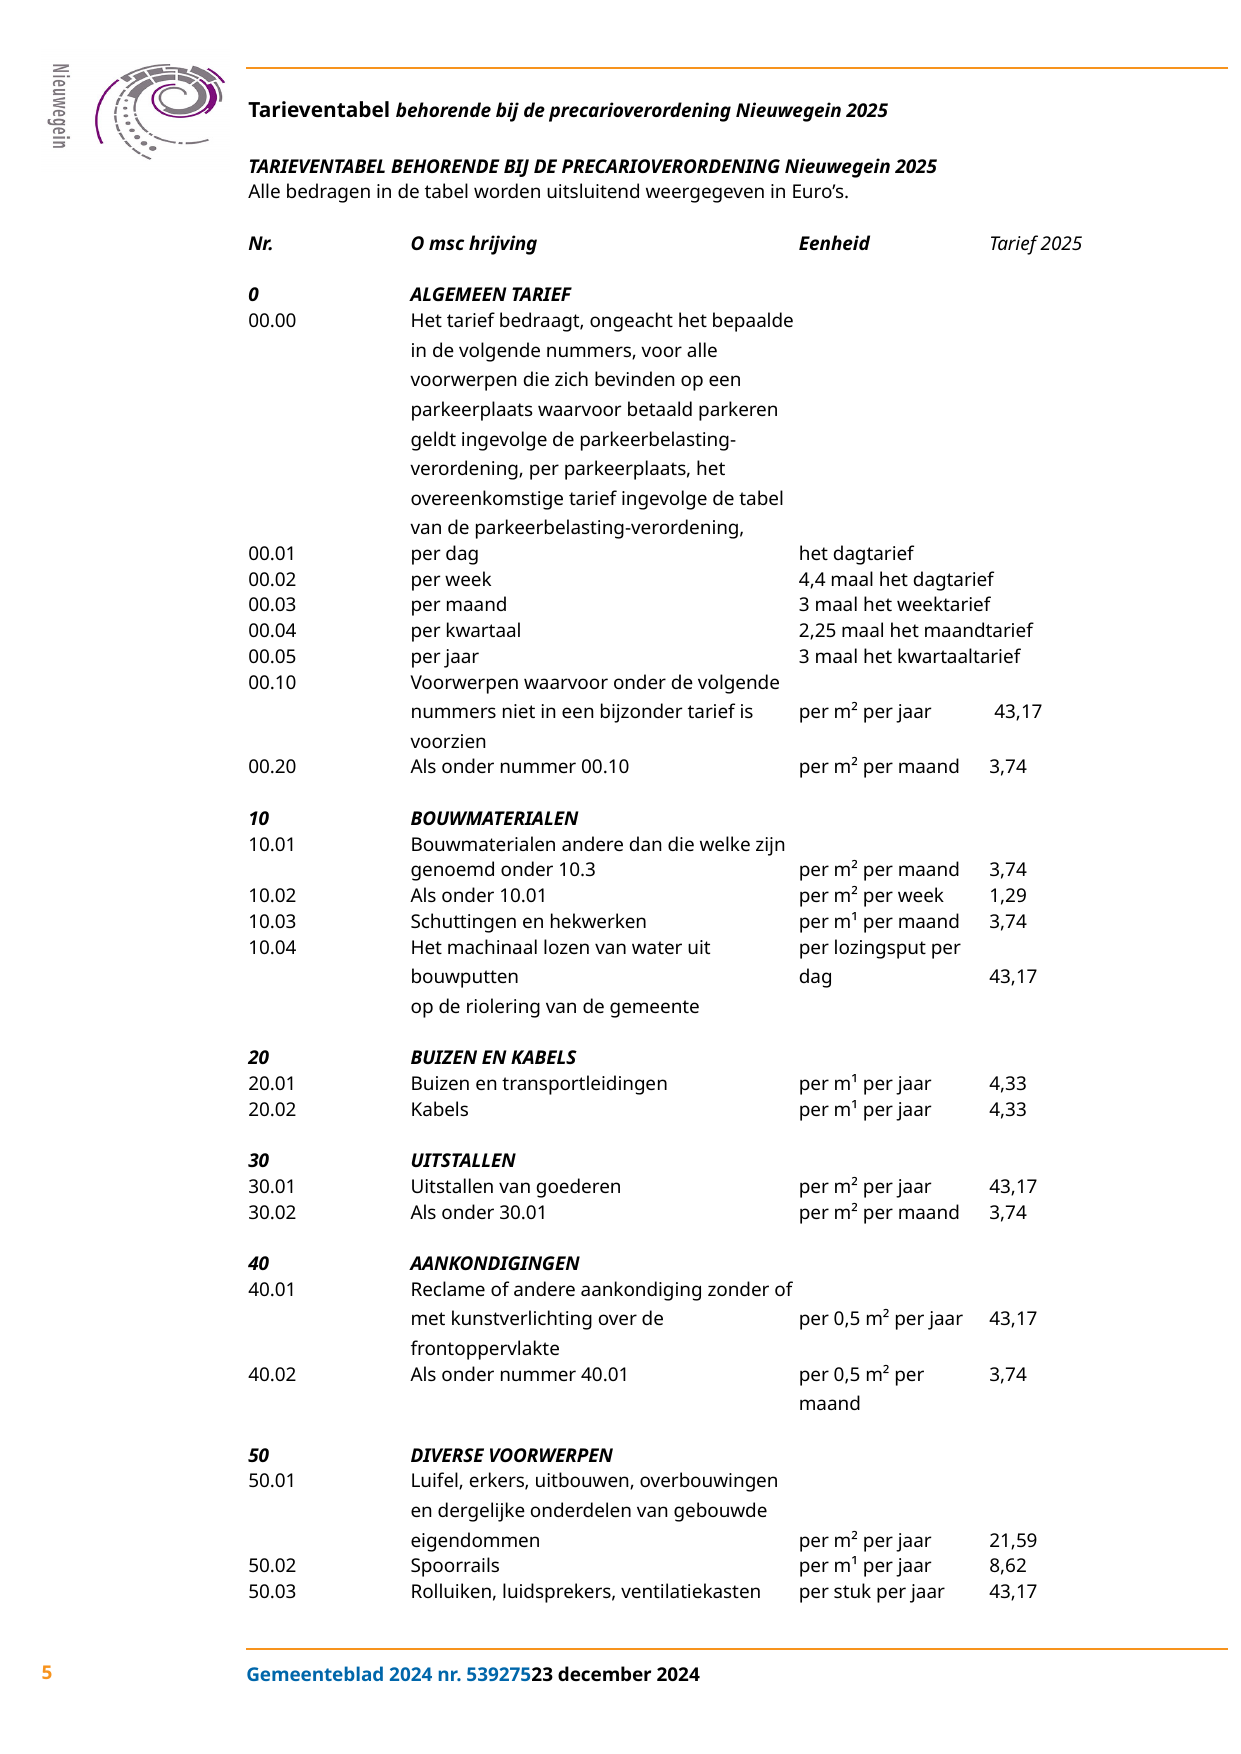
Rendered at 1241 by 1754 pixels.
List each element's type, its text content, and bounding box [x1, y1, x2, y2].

table_cell het dagtarief [799, 540, 1152, 566]
table_cell [799, 282, 989, 307]
table_cell 40.01 [248, 1276, 410, 1361]
table_cell Alle bedragen in de tabel worden uitsluitend weergegeven in Euro’s. [248, 179, 1152, 204]
table_cell 2,25 maal het maandtarief [799, 618, 1152, 643]
table_cell Spoorrails [410, 1553, 799, 1578]
table_cell Als onder 10.01 [410, 883, 799, 908]
table_cell DIVERSE VOORWERPEN [410, 1442, 799, 1468]
table_cell [410, 1122, 799, 1147]
table_cell [799, 205, 989, 230]
table_cell [410, 1019, 799, 1044]
table_cell O msc hrijving [410, 230, 799, 256]
table_cell per kwartaal [410, 618, 799, 643]
table_cell [248, 1416, 410, 1442]
table_cell 00.05 [248, 643, 410, 669]
table_cell 3,74 [989, 754, 1152, 779]
table_cell [248, 857, 410, 882]
table_cell per m¹ per jaar [799, 1096, 989, 1122]
table_cell [989, 831, 1152, 857]
table_cell 10.02 [248, 883, 410, 908]
table_cell [799, 1122, 989, 1147]
table_cell per m² per maand [799, 857, 989, 882]
table_cell 00.10 [248, 669, 410, 754]
table_cell 50 [248, 1442, 410, 1468]
table_cell 10.01 [248, 831, 410, 857]
table_cell [989, 780, 1152, 805]
table_cell per m¹ per jaar [799, 1070, 989, 1096]
table_cell per lozingsput per dag [799, 934, 989, 1019]
table_cell 3,74 [989, 1361, 1152, 1416]
table_cell [410, 1416, 799, 1442]
picture [41, 47, 231, 172]
table_cell [989, 1442, 1152, 1468]
table_cell 21,59 [989, 1468, 1152, 1553]
table_cell 8,62 [989, 1553, 1152, 1578]
table_cell Reclame of andere aankondiging zonder of met kunstverlichting over de frontoppervlakte [410, 1276, 799, 1361]
table_cell 10.03 [248, 908, 410, 934]
table_cell 1,29 [989, 883, 1152, 908]
table_cell [248, 1225, 410, 1250]
table_cell genoemd onder 10.3 [410, 857, 799, 882]
table_cell 43,17 [989, 1173, 1152, 1199]
table_cell 00.00 [248, 308, 410, 540]
table_cell BOUWMATERIALEN [410, 805, 799, 831]
table_cell [248, 256, 410, 282]
table_cell [248, 1122, 410, 1147]
table_cell Als onder nummer 00.10 [410, 754, 799, 779]
table_cell 43,17 [989, 669, 1152, 754]
table_cell Eenheid [799, 230, 989, 256]
table_cell per m² per jaar [799, 669, 989, 754]
table_cell Uitstallen van goederen [410, 1173, 799, 1199]
table_cell 00.01 [248, 540, 410, 566]
table_cell 43,17 [989, 1578, 1152, 1604]
table_cell per m¹ per maand [799, 908, 989, 934]
table_cell 0 [248, 282, 410, 307]
table_cell [989, 1122, 1152, 1147]
table_cell [989, 282, 1152, 307]
table_cell 40.02 [248, 1361, 410, 1416]
table_cell 10.04 [248, 934, 410, 1019]
table_cell 30 [248, 1148, 410, 1173]
table_cell [989, 256, 1152, 282]
table_cell 50.02 [248, 1553, 410, 1578]
table_cell UITSTALLEN [410, 1148, 799, 1173]
table_cell 20.02 [248, 1096, 410, 1122]
table_cell BUIZEN EN KABELS [410, 1045, 799, 1070]
table_cell [799, 1250, 989, 1276]
text Tarieventabel behorende bij de precarioverordening Nieuwegein 2025 [248, 95, 1152, 123]
table_cell 10 [248, 805, 410, 831]
table_cell Als onder nummer 40.01 [410, 1361, 799, 1416]
table_cell 00.03 [248, 592, 410, 617]
table_cell [799, 831, 989, 857]
table_cell Tarief 2025 [989, 230, 1152, 256]
table_cell Rolluiken, luidsprekers, ventilatiekasten [410, 1578, 799, 1604]
table_cell [799, 780, 989, 805]
table_header TARIEVENTABEL BEHORENDE BIJ DE PRECARIOVERORDENING Nieuwegein 2025 [248, 153, 1152, 179]
table_cell per week [410, 566, 799, 592]
table_cell 50.03 [248, 1578, 410, 1604]
table_cell per stuk per jaar [799, 1578, 989, 1604]
table_cell 30.01 [248, 1173, 410, 1199]
table_cell 4,33 [989, 1096, 1152, 1122]
table_cell 43,17 [989, 934, 1152, 1019]
table_cell [799, 256, 989, 282]
table_cell per m² per jaar [799, 1468, 989, 1553]
table_cell per m² per week [799, 883, 989, 908]
table_cell 3,74 [989, 908, 1152, 934]
table_cell [799, 1148, 989, 1173]
table_cell per 0,5 m² per jaar [799, 1276, 989, 1361]
table_cell [248, 1019, 410, 1044]
table_cell per jaar [410, 643, 799, 669]
table_cell per 0,5 m² per maand [799, 1361, 989, 1416]
table_cell [989, 308, 1152, 540]
table_cell Schuttingen en hekwerken [410, 908, 799, 934]
table_cell 4,33 [989, 1070, 1152, 1096]
table_cell 4,4 maal het dagtarief [799, 566, 1152, 592]
table_cell [248, 780, 410, 805]
table_cell 30.02 [248, 1199, 410, 1224]
table_cell 43,17 [989, 1276, 1152, 1361]
table_cell [989, 1019, 1152, 1044]
table_cell [799, 1442, 989, 1468]
table_cell [989, 1148, 1152, 1173]
table_cell Luifel, erkers, uitbouwen, overbouwingen en dergelijke onderdelen van gebouwde eigendommen [410, 1468, 799, 1553]
table_cell [248, 205, 410, 230]
table_cell AANKONDIGINGEN [410, 1250, 799, 1276]
table_cell Nr. [248, 230, 410, 256]
table_cell [799, 805, 989, 831]
table_cell [410, 780, 799, 805]
table_cell [799, 308, 989, 540]
table_cell Voorwerpen waarvoor onder de volgende nummers niet in een bijzonder tarief is voorzien [410, 669, 799, 754]
table_cell [989, 1416, 1152, 1442]
table_cell 50.01 [248, 1468, 410, 1553]
table_cell 20 [248, 1045, 410, 1070]
table_cell [410, 1225, 799, 1250]
table_cell 3 maal het weektarief [799, 592, 1152, 617]
table_cell [989, 1045, 1152, 1070]
table_cell Buizen en transportleidingen [410, 1070, 799, 1096]
table_cell 00.04 [248, 618, 410, 643]
table_cell 00.02 [248, 566, 410, 592]
table_cell [799, 1416, 989, 1442]
table_cell [799, 1225, 989, 1250]
table_cell Als onder 30.01 [410, 1199, 799, 1224]
table_cell Het tarief bedraagt, ongeacht het bepaalde in de volgende nummers, voor alle voorwerpen die zich bevinden op een parkeerplaats waarvoor betaald parkeren geldt ingevolge de parkeerbelasting- verordening, per parkeerplaats, het overeenkomstige tarief ingevolge de tabel van de parkeerbelasting-verordening, [410, 308, 799, 540]
table_cell per maand [410, 592, 799, 617]
table_cell Bouwmaterialen andere dan die welke zijn [410, 831, 799, 857]
table_cell [989, 1250, 1152, 1276]
table_cell Het machinaal lozen van water uit bouwputten op de riolering van de gemeente [410, 934, 799, 1019]
table_cell [799, 1019, 989, 1044]
table_cell Kabels [410, 1096, 799, 1122]
table_cell [799, 1045, 989, 1070]
table_cell 00.20 [248, 754, 410, 779]
table_cell ALGEMEEN TARIEF [410, 282, 799, 307]
table_cell [989, 205, 1152, 230]
table_cell 3,74 [989, 1199, 1152, 1224]
table_cell per m² per maand [799, 1199, 989, 1224]
table_cell [989, 1225, 1152, 1250]
table_cell per m² per maand [799, 754, 989, 779]
table_cell per m² per jaar [799, 1173, 989, 1199]
table_cell 3,74 [989, 857, 1152, 882]
table_cell per m¹ per jaar [799, 1553, 989, 1578]
table_cell [410, 256, 799, 282]
table_cell 40 [248, 1250, 410, 1276]
table_cell 3 maal het kwartaaltarief [799, 643, 1152, 669]
table_cell [410, 205, 799, 230]
table_cell 20.01 [248, 1070, 410, 1096]
table_cell [989, 805, 1152, 831]
table_cell per dag [410, 540, 799, 566]
